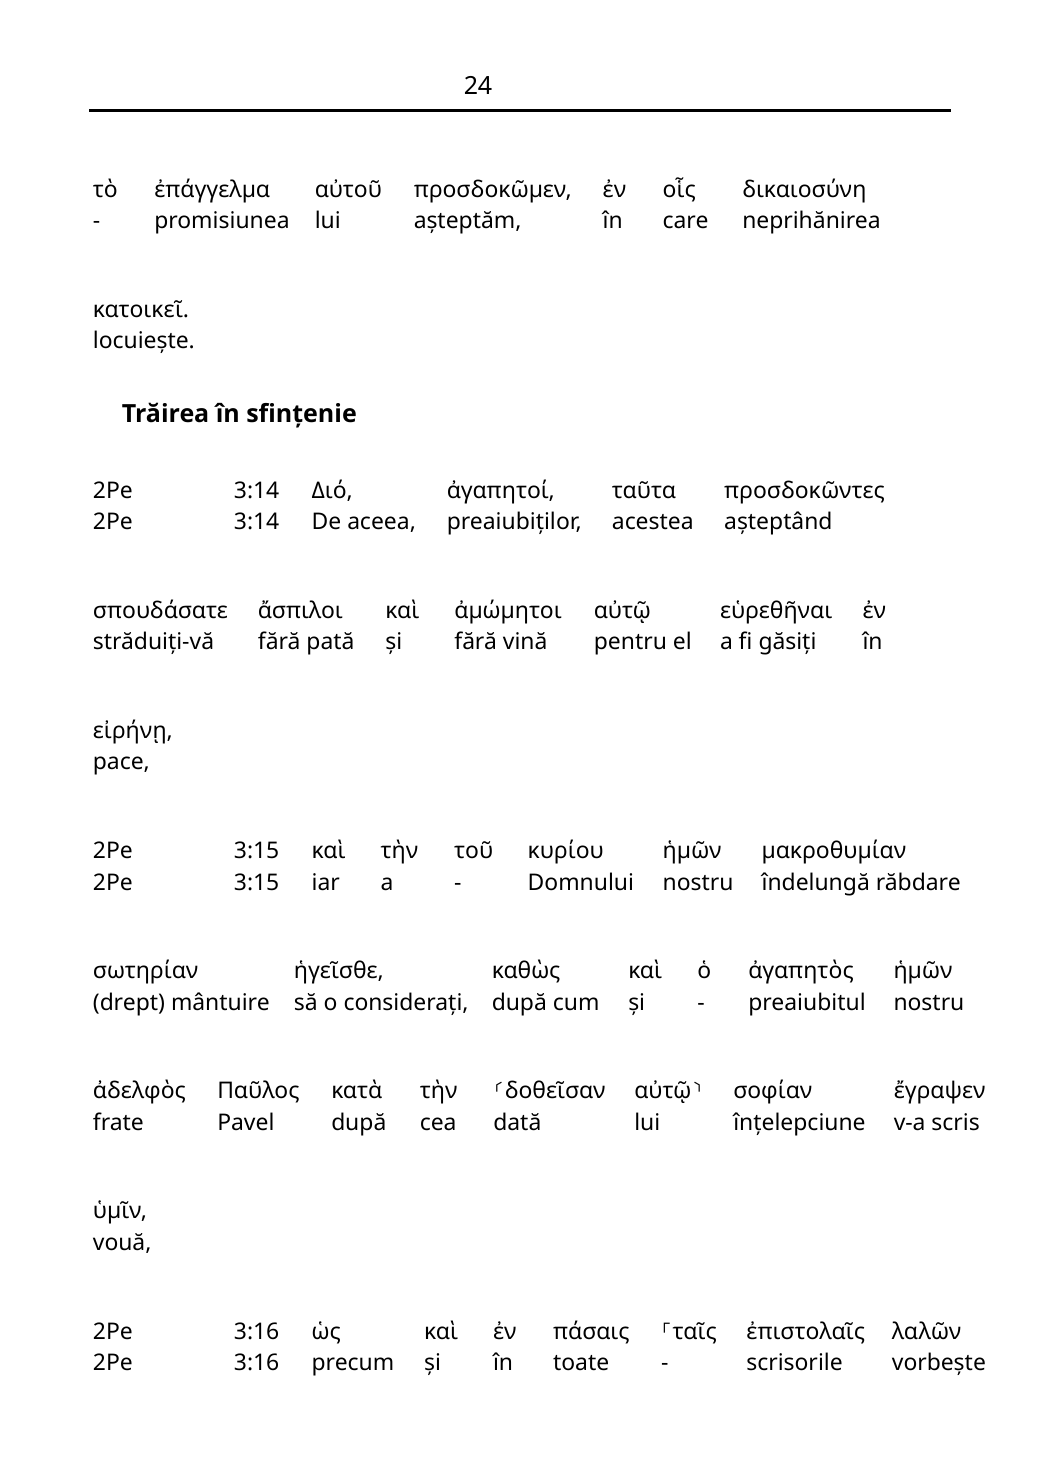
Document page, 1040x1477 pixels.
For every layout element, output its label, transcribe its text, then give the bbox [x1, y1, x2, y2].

table_cell nostru [889, 986, 988, 1017]
table_cell ἡμῶν [889, 954, 988, 986]
table_cell Domnului [523, 865, 658, 897]
table_cell ὡς [307, 1315, 420, 1346]
table_cell κατοικεῖ. [89, 293, 219, 324]
table_cell nostru [658, 865, 757, 897]
table_cell v-a scris [889, 1106, 1015, 1137]
table_header [858, 563, 918, 594]
table_cell locuiește. [89, 324, 219, 355]
table_cell τὴν [415, 1074, 489, 1106]
table_cell ἀδελφὸς [89, 1074, 213, 1106]
table_cell ἄσπιλοι [254, 594, 381, 625]
table_cell De aceea, [307, 505, 442, 536]
table_cell τὴν [376, 834, 450, 865]
table_cell preaiubiților, [443, 505, 607, 536]
table_cell 2Pe [89, 1346, 229, 1377]
table_cell - [693, 986, 744, 1017]
table_cell pentru el [590, 625, 716, 656]
table_header [290, 923, 487, 954]
table_cell și [420, 1346, 489, 1377]
table_cell - [657, 1346, 742, 1377]
table_cell scrisorile [742, 1346, 887, 1377]
table_header [757, 803, 979, 834]
table_cell ὁ [693, 954, 744, 986]
table_cell Παῦλος [213, 1074, 327, 1106]
table_cell vouă, [89, 1226, 178, 1257]
table_cell 2Pe [89, 865, 229, 897]
table_cell ⸂δοθεῖσαν [489, 1074, 630, 1106]
subtitle Trăirea în sfințenie [92, 396, 948, 430]
table_cell frate [89, 1106, 213, 1137]
table_header [307, 443, 442, 474]
table_cell dată [489, 1106, 630, 1137]
table_header [693, 923, 744, 954]
table_header [598, 141, 658, 172]
table_cell în [489, 1346, 549, 1377]
table_header [415, 1043, 489, 1074]
table_header [738, 141, 900, 172]
table_header [744, 923, 889, 954]
table_cell așteptăm, [409, 204, 598, 235]
table_cell 2Pe [89, 834, 229, 865]
table_header [657, 1283, 742, 1314]
table_cell σωτηρίαν [89, 954, 289, 986]
table_header [450, 803, 523, 834]
table_cell ⸀ταῖς [657, 1315, 742, 1346]
table_cell lui [310, 204, 409, 235]
table_cell κυρίου [523, 834, 658, 865]
table_cell a [376, 865, 450, 897]
table_cell ἐπιστολαῖς [742, 1315, 887, 1346]
table_cell după [327, 1106, 415, 1137]
table_header [409, 141, 598, 172]
table_header [327, 1043, 415, 1074]
table_cell τὸ [89, 173, 150, 204]
table_header [549, 1283, 657, 1314]
table_header [89, 803, 229, 834]
table_cell să o considerați, [290, 986, 487, 1017]
table_cell 2Pe [89, 1315, 229, 1346]
table_header [89, 1283, 229, 1314]
table_header [89, 1043, 213, 1074]
table_cell vorbește [888, 1346, 1010, 1377]
table_cell străduiți-vă [89, 625, 253, 656]
table_header [523, 803, 658, 834]
table_cell πάσαις [549, 1315, 657, 1346]
table_header [89, 141, 150, 172]
table_cell λαλῶν [888, 1315, 1010, 1346]
table_header [376, 803, 450, 834]
table_header [89, 261, 219, 293]
table_cell ἔγραψεν [889, 1074, 1015, 1106]
table_cell ἡμῶν [658, 834, 757, 865]
table_cell 3:15 [230, 834, 307, 865]
table_cell εἰρήνῃ, [89, 714, 199, 745]
table_cell în [598, 204, 658, 235]
table_header [889, 923, 988, 954]
table_cell αὐτοῦ [310, 173, 409, 204]
table_header [230, 1283, 307, 1314]
table_header [658, 803, 757, 834]
table_cell pace, [89, 745, 199, 777]
table_header [742, 1283, 887, 1314]
table_cell 3:16 [230, 1315, 307, 1346]
table_cell 3:15 [230, 865, 307, 897]
table_cell - [89, 204, 150, 235]
table_cell care [658, 204, 738, 235]
table_header [443, 443, 607, 474]
table_header [450, 563, 589, 594]
table_cell δικαιοσύνη [738, 173, 900, 204]
table_cell iar [307, 865, 376, 897]
table_cell ἐπάγγελμα [150, 173, 310, 204]
table_cell fără pată [254, 625, 381, 656]
table_header [89, 563, 253, 594]
table_cell în [858, 625, 918, 656]
table_cell ἐν [489, 1315, 549, 1346]
table_header [213, 1043, 327, 1074]
table_cell precum [307, 1346, 420, 1377]
table_cell οἷς [658, 173, 738, 204]
table_cell μακροθυμίαν [757, 834, 979, 865]
table_header [658, 141, 738, 172]
table_cell ἀγαπητὸς [744, 954, 889, 986]
table_cell ἀγαπητοί, [443, 474, 607, 505]
table_cell cea [415, 1106, 489, 1137]
table_cell 2Pe [89, 505, 229, 536]
table_header [254, 563, 381, 594]
table_cell καὶ [307, 834, 376, 865]
table_header [630, 1043, 729, 1074]
table_cell καὶ [624, 954, 693, 986]
table_header [150, 141, 310, 172]
table_cell προσδοκῶντες [720, 474, 912, 505]
table_header [716, 563, 858, 594]
table_header [89, 683, 199, 714]
table_cell și [624, 986, 693, 1017]
table_cell acestea [608, 505, 720, 536]
table_cell καὶ [420, 1315, 489, 1346]
table_header [89, 923, 289, 954]
table_cell Pavel [213, 1106, 327, 1137]
table_header [230, 443, 307, 474]
table_cell κατὰ [327, 1074, 415, 1106]
table_cell așteptând [720, 505, 912, 536]
table_cell - [450, 865, 523, 897]
table_cell 3:14 [230, 474, 307, 505]
table_cell și [381, 625, 450, 656]
table_cell fără vină [450, 625, 589, 656]
table_cell a fi găsiți [716, 625, 858, 656]
table_header [489, 1283, 549, 1314]
table_cell αὐτῷ [590, 594, 716, 625]
table_cell αὐτῷ⸃ [630, 1074, 729, 1106]
table_cell Διό, [307, 474, 442, 505]
table_cell ἀμώμητοι [450, 594, 589, 625]
table_header [624, 923, 693, 954]
table_cell ἐν [598, 173, 658, 204]
table_cell εὑρεθῆναι [716, 594, 858, 625]
table_header [89, 1163, 178, 1194]
table_header [888, 1283, 1010, 1314]
table_cell ἐν [858, 594, 918, 625]
table_cell σπουδάσατε [89, 594, 253, 625]
table_header [489, 1043, 630, 1074]
table_header [89, 443, 229, 474]
table_cell îndelungă răbdare [757, 865, 979, 897]
table_cell ταῦτα [608, 474, 720, 505]
table_cell înțelepciune [729, 1106, 889, 1137]
table_cell ἡγεῖσθε, [290, 954, 487, 986]
table_header [230, 803, 307, 834]
table_cell σοφίαν [729, 1074, 889, 1106]
table_cell preaiubitul [744, 986, 889, 1017]
table_cell lui [630, 1106, 729, 1137]
table_cell (drept) mântuire [89, 986, 289, 1017]
table_header [729, 1043, 889, 1074]
table_cell toate [549, 1346, 657, 1377]
table_cell neprihănirea [738, 204, 900, 235]
table_cell τοῦ [450, 834, 523, 865]
table_header [488, 923, 624, 954]
table_cell 3:16 [230, 1346, 307, 1377]
table_header [590, 563, 716, 594]
table_cell 2Pe [89, 474, 229, 505]
table_header [889, 1043, 1015, 1074]
table_header [381, 563, 450, 594]
table_header [307, 1283, 420, 1314]
table_cell după cum [488, 986, 624, 1017]
table_header [420, 1283, 489, 1314]
table_cell ὑμῖν, [89, 1195, 178, 1226]
table_header [310, 141, 409, 172]
table_cell καθὼς [488, 954, 624, 986]
table_cell προσδοκῶμεν, [409, 173, 598, 204]
table_header [608, 443, 720, 474]
table_header [307, 803, 376, 834]
table_cell καὶ [381, 594, 450, 625]
table_header [720, 443, 912, 474]
table_cell promisiunea [150, 204, 310, 235]
table_cell 3:14 [230, 505, 307, 536]
